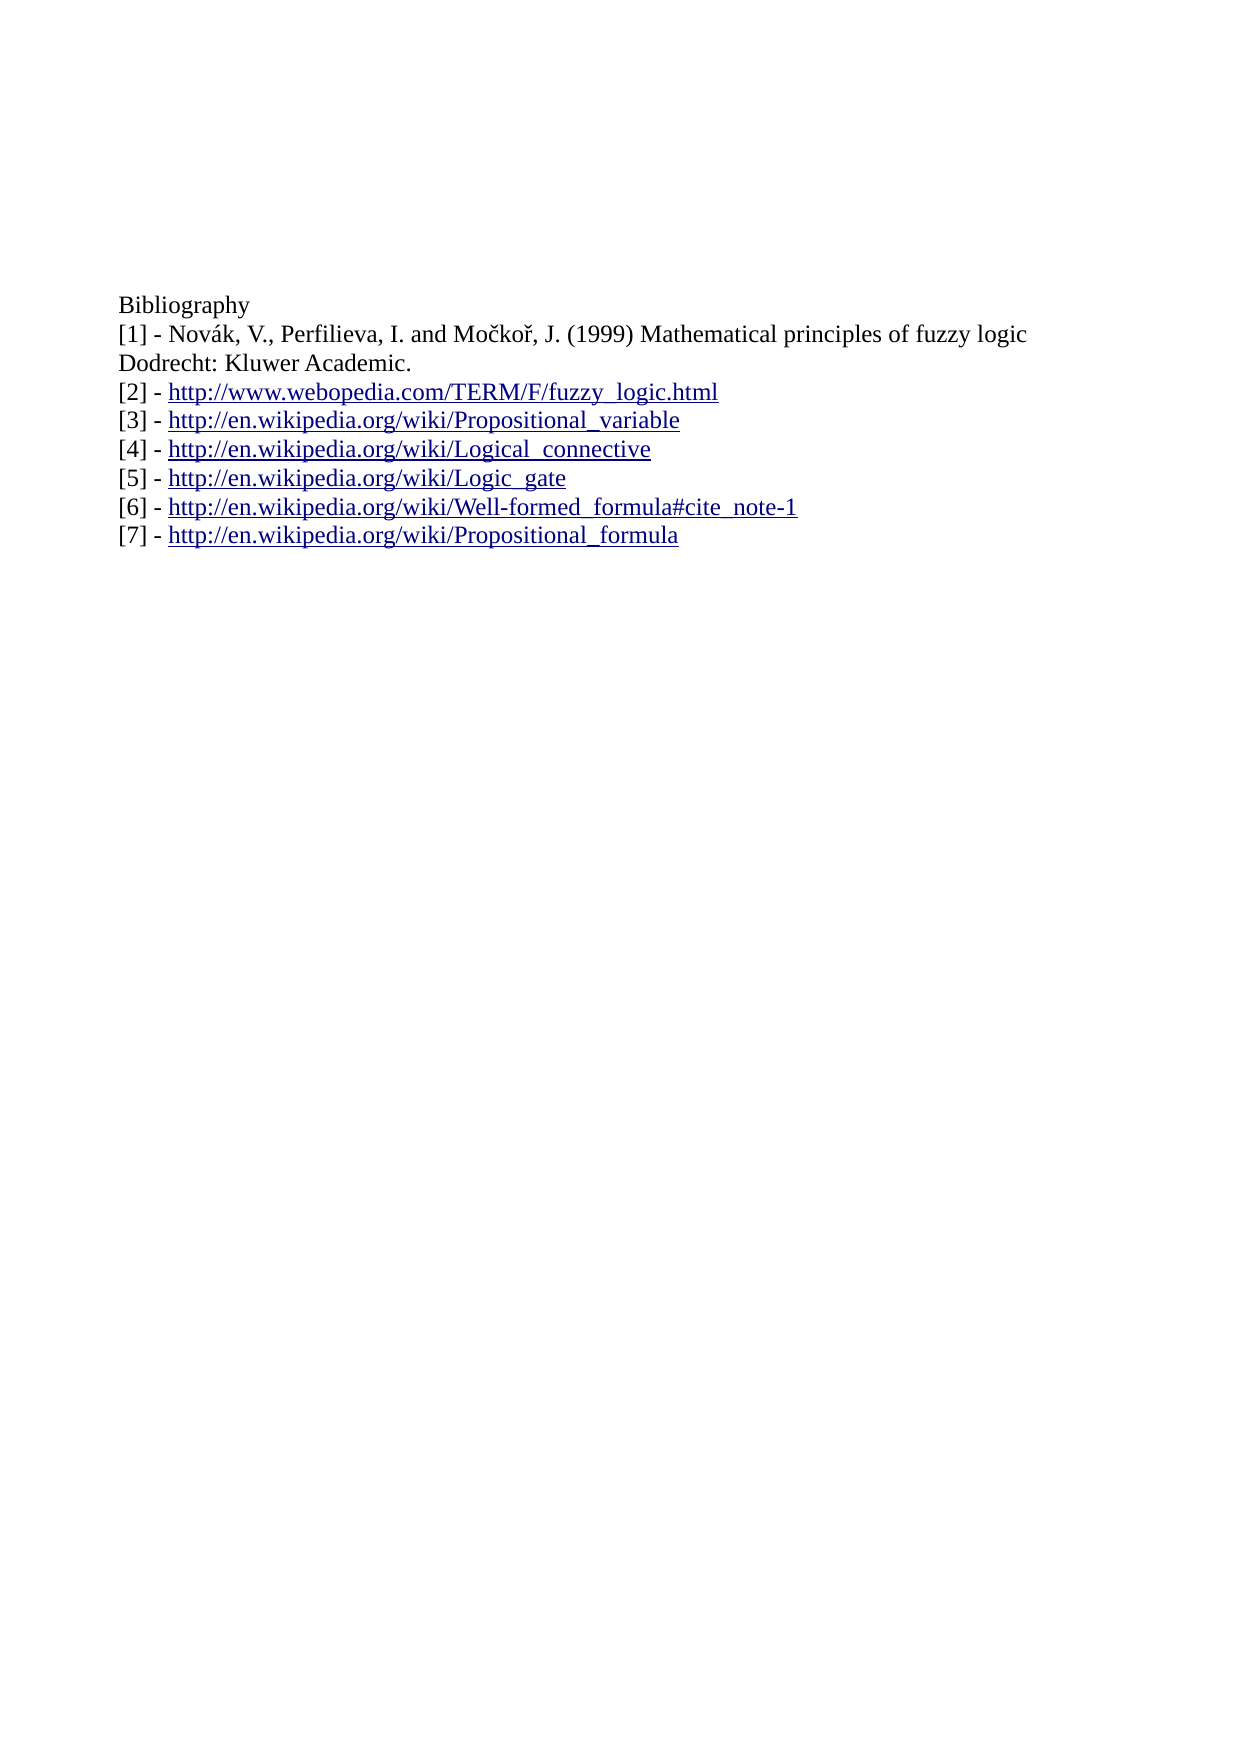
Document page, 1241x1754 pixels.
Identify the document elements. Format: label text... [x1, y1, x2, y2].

text [6] - http://en.wikipedia.org/wiki/Well-formed_formula#cite_note-1 [118, 492, 1122, 521]
text [1] - Novák, V., Perfilieva, I. and Močkoř, J. (1999) Mathematical principles of fuzzy logic Dodrecht: Kluwer Academic. [118, 319, 1122, 377]
text [3] - http://en.wikipedia.org/wiki/Propositional_variable [118, 406, 1122, 434]
text [5] - http://en.wikipedia.org/wiki/Logic_gate [118, 463, 1122, 492]
text [7] - http://en.wikipedia.org/wiki/Propositional_formula [118, 521, 1122, 549]
text [4] - http://en.wikipedia.org/wiki/Logical_connective [118, 434, 1122, 463]
text [2] - http://www.webopedia.com/TERM/F/fuzzy_logic.html [118, 377, 1122, 406]
text Bibliography [118, 291, 1122, 319]
